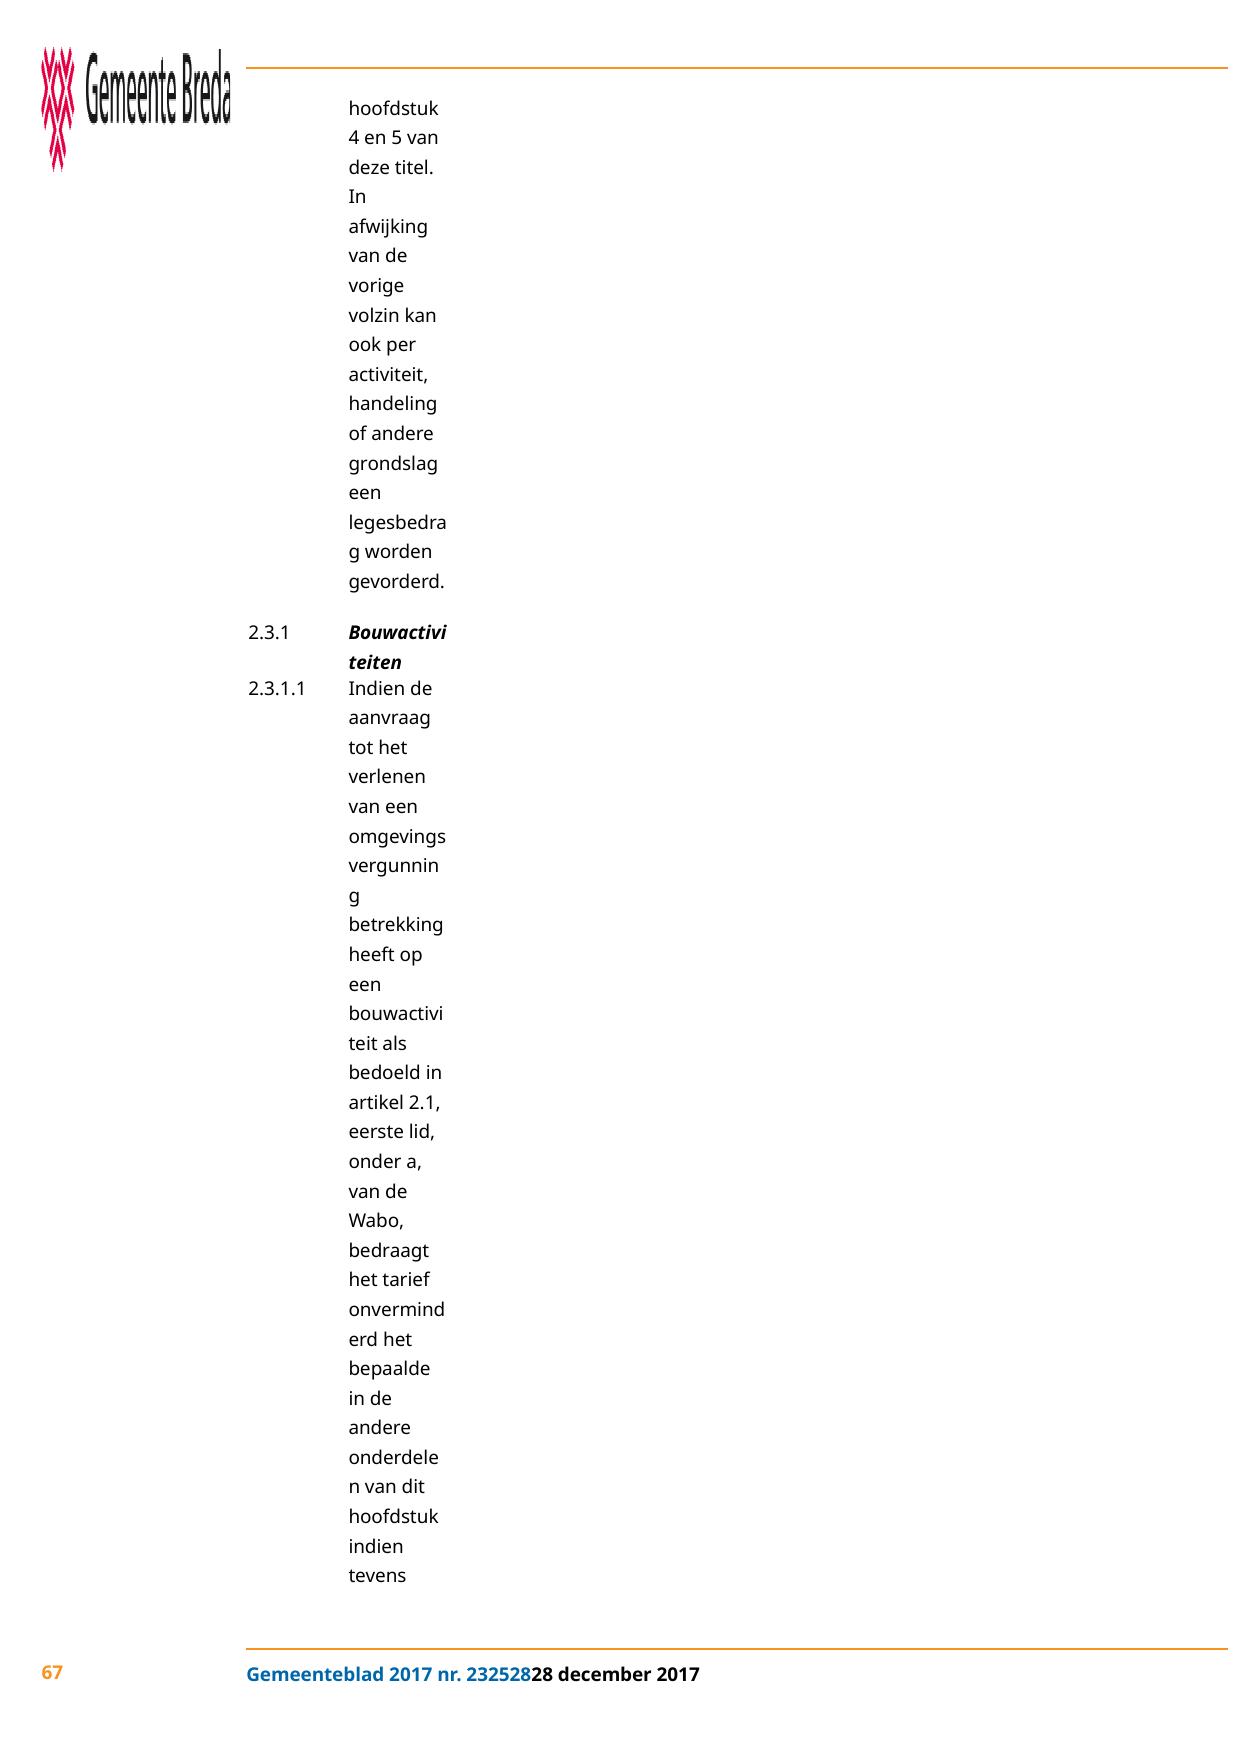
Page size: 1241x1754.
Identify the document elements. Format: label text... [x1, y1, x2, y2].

picture [41, 47, 231, 172]
table_cell [248, 594, 348, 619]
table_header hoofdstuk 4 en 5 van deze titel. In afwijking van de vorige volzin kan ook per activiteit, handeling of andere grondslag een legesbedrag worden gevorderd. [348, 95, 449, 594]
table_header [650, 95, 750, 594]
table_header [549, 95, 649, 594]
table_cell [549, 675, 649, 1588]
table_cell [549, 594, 649, 619]
table_cell [650, 620, 750, 675]
table_cell 2.3.1.1 [248, 675, 348, 1588]
table_cell [650, 594, 750, 619]
table_header [248, 95, 348, 594]
table_cell Indien de aanvraag tot het verlenen van een omgevingsvergunning betrekking heeft op een bouwactiviteit als bedoeld in artikel 2.1, eerste lid, onder a, van de Wabo, bedraagt het tarief onverminderd het bepaalde in de andere onderdelen van dit hoofdstuk indien tevens [348, 675, 449, 1588]
table_cell 2.3.1 [248, 620, 348, 675]
table_cell [549, 620, 649, 675]
table_cell [449, 594, 549, 619]
table_cell [449, 620, 549, 675]
table_cell Bouwactiviteiten [348, 620, 449, 675]
table_cell [449, 675, 549, 1588]
table_cell [348, 594, 449, 619]
table_header [449, 95, 549, 594]
table_cell [650, 675, 750, 1588]
